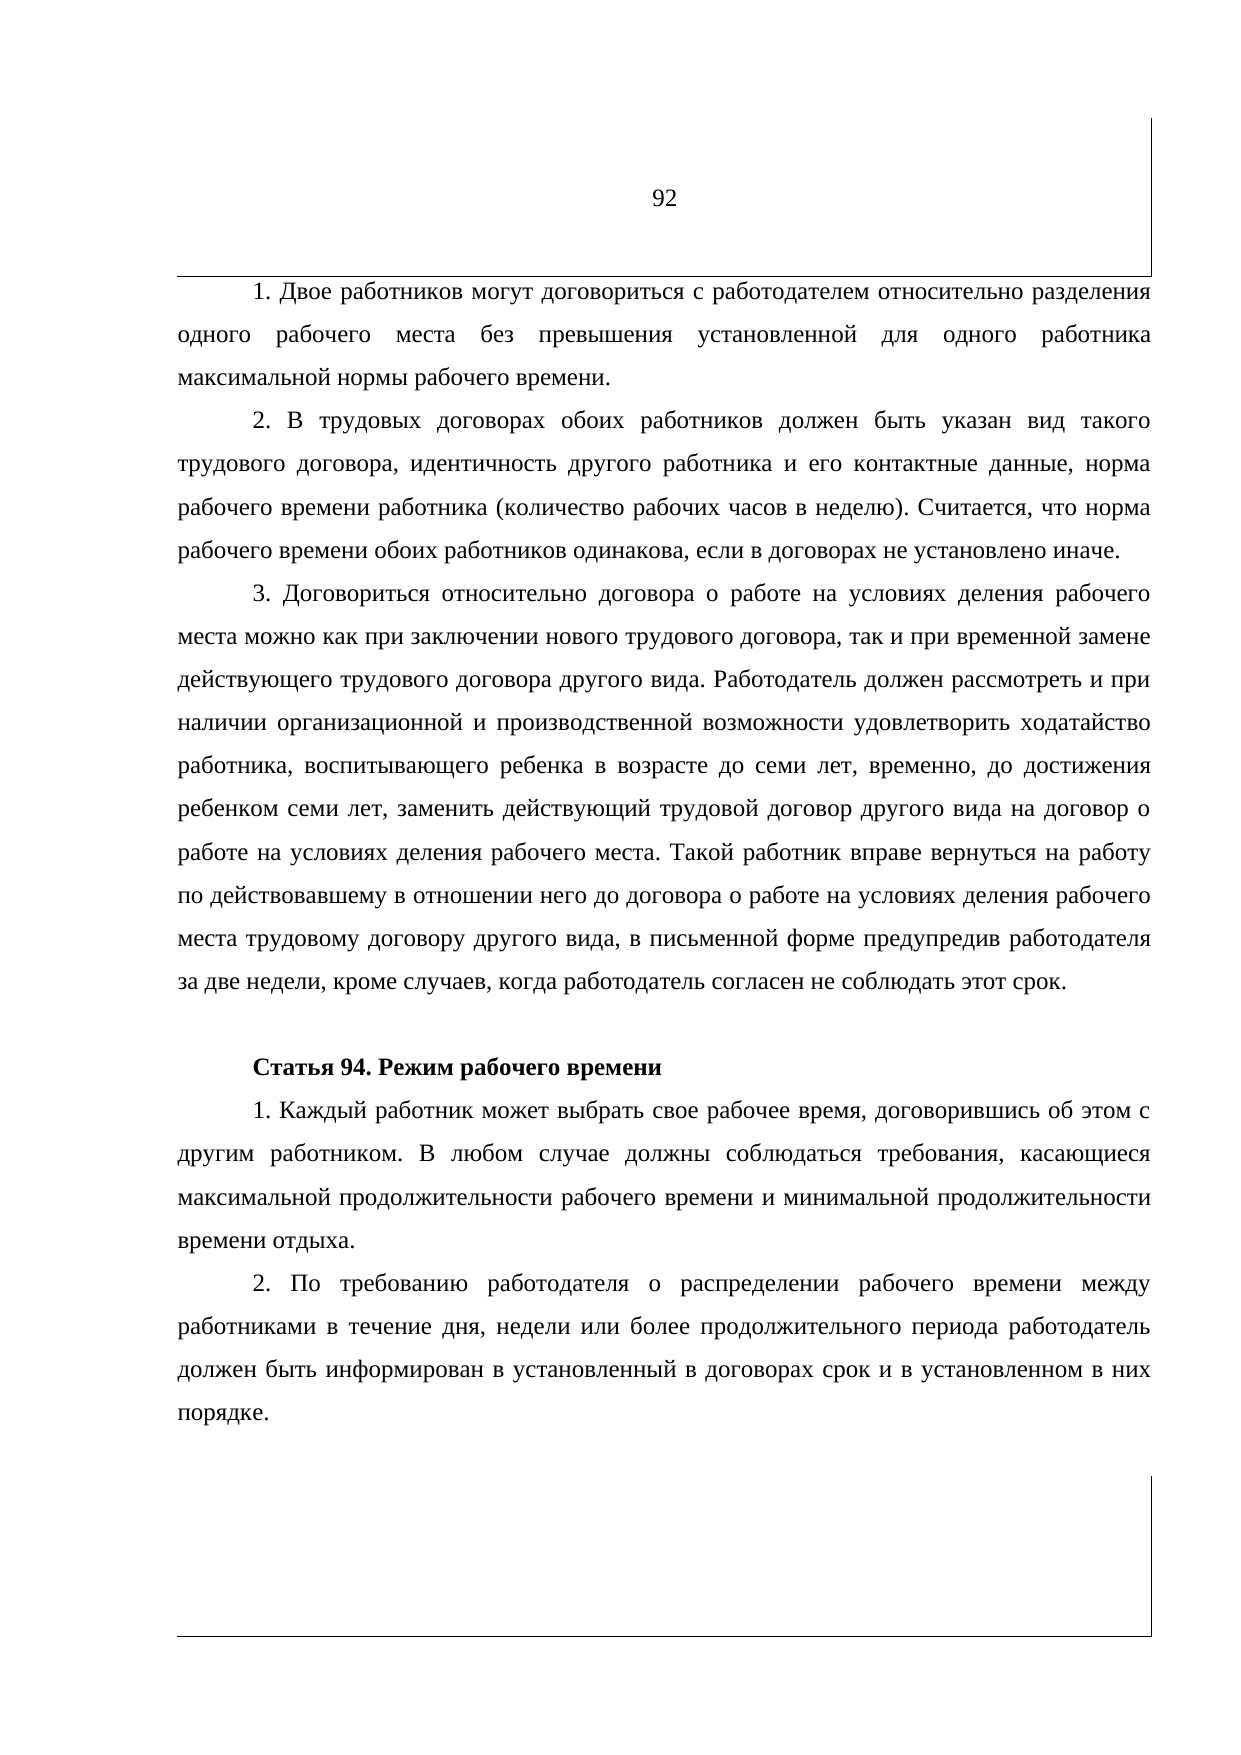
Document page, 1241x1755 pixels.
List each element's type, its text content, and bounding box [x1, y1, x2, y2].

text 2. В трудовых договорах обоих работников должен быть указан вид такого трудового договора, идентичность другого работника и его контактные данные, норма рабочего времени работника (количество рабочих часов в неделю). Считается, что норма рабочего времени обоих работников одинакова, если в договорах не установлено иначе. [177, 405, 1152, 563]
text 1. Каждый работник может выбрать свое рабочее время, договорившись об этом с другим работником. В любом случае должны соблюдаться требования, касающиеся максимальной продолжительности рабочего времени и минимальной продолжительности времени отдыха. [177, 1095, 1152, 1253]
subtitle Статья 94. Режим рабочего времени [177, 1052, 1152, 1081]
text 1. Двое работников могут договориться с работодателем относительно разделения одного рабочего места без превышения установленной для одного работника максимальной нормы рабочего времени. [177, 276, 1152, 391]
text 2. По требованию работодателя о распределении рабочего времени между работниками в течение дня, недели или более продолжительного периода работодатель должен быть информирован в установленный в договорах срок и в установленном в них порядке. [177, 1268, 1152, 1426]
text 3. Договориться относительно договора о работе на условиях деления рабочего места можно как при заключении нового трудового договора, так и при временной замене действующего трудового договора другого вида. Работодатель должен рассмотреть и при наличии организационной и производственной возможности удовлетворить ходатайство работника, воспитывающего ребенка в возрасте до семи лет, временно, до достижения ребенком семи лет, заменить действующий трудовой договор другого вида на договор о работе на условиях деления рабочего места. Такой работник вправе вернуться на работу по действовавшему в отношении него до договора о работе на условиях деления рабочего места трудовому договору другого вида, в письменной форме предупредив работодателя за две недели, кроме случаев, когда работодатель согласен не соблюдать этот срок. [177, 578, 1152, 995]
